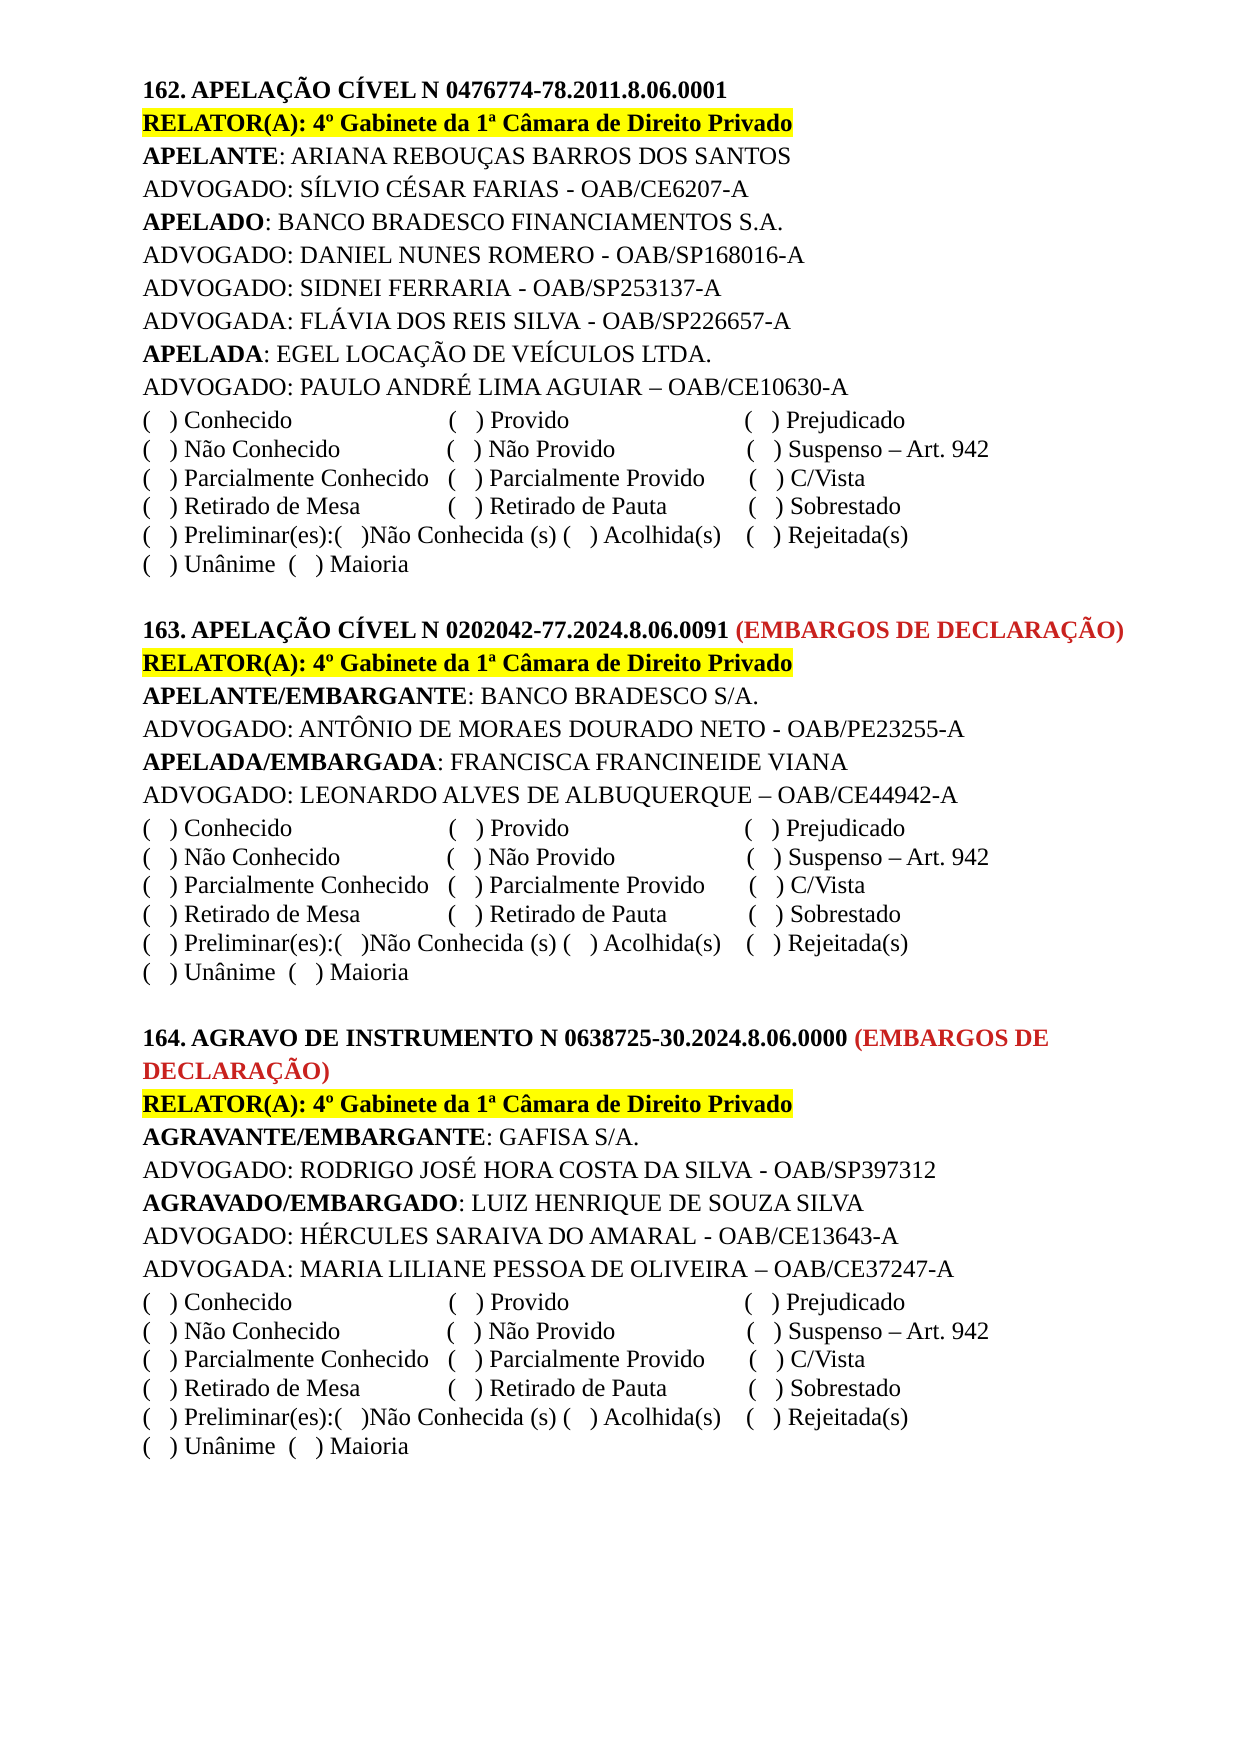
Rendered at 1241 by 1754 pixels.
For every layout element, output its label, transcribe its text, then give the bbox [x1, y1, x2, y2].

text ( ) Não Conhecido ( ) Não Provido ( ) Suspenso – Art. 942 [142, 1316, 1158, 1344]
text ( ) Preliminar(es):( )Não Conhecida (s) ( ) Acolhida(s) ( ) Rejeitada(s) [142, 928, 1158, 957]
text ( ) Conhecido ( ) Provido ( ) Prejudicado [142, 1287, 1141, 1316]
text ( ) Unânime ( ) Maioria [142, 1431, 1141, 1526]
text ( ) Preliminar(es):( )Não Conhecida (s) ( ) Acolhida(s) ( ) Rejeitada(s) [142, 1402, 1158, 1431]
text ( ) Unânime ( ) Maioria 163. APELAÇÃO CÍVEL N 0202042-77.2024.8.06.0091 (EMBARGOS DE DECLARAÇÃO) RELATOR(A): 4º Gabinete da 1ª Câmara de Direito Privado APELANTE/EMBARGANTE: BANCO BRADESCO S/A. ADVOGADO: ANTÔNIO DE MORAES DOURADO NETO - OAB/PE23255-A APELADA/EMBARGADA: FRANCISCA FRANCINEIDE VIANA ADVOGADO: LEONARDO ALVES DE ALBUQUERQUE – OAB/CE44942-A [142, 549, 1141, 809]
text ( ) Parcialmente Conhecido ( ) Parcialmente Provido ( ) C/Vista [142, 1344, 1158, 1373]
text ( ) Conhecido ( ) Provido ( ) Prejudicado [142, 405, 1141, 434]
text ( ) Unânime ( ) Maioria 164. AGRAVO DE INSTRUMENTO N 0638725-30.2024.8.06.0000 (EMBARGOS DE DECLARAÇÃO) RELATOR(A): 4º Gabinete da 1ª Câmara de Direito Privado AGRAVANTE/EMBARGANTE: GAFISA S/A. ADVOGADO: RODRIGO JOSÉ HORA COSTA DA SILVA - OAB/SP397312 AGRAVADO/EMBARGADO: LUIZ HENRIQUE DE SOUZA SILVA ADVOGADO: HÉRCULES SARAIVA DO AMARAL - OAB/CE13643-A ADVOGADA: MARIA LILIANE PESSOA DE OLIVEIRA – OAB/CE37247-A [142, 957, 1141, 1283]
text ( ) Parcialmente Conhecido ( ) Parcialmente Provido ( ) C/Vista [142, 871, 1158, 899]
text ( ) Retirado de Mesa ( ) Retirado de Pauta ( ) Sobrestado [142, 899, 1158, 928]
text ( ) Não Conhecido ( ) Não Provido ( ) Suspenso – Art. 942 [142, 842, 1158, 871]
text ( ) Conhecido ( ) Provido ( ) Prejudicado [142, 813, 1141, 842]
text ( ) Retirado de Mesa ( ) Retirado de Pauta ( ) Sobrestado [142, 1373, 1158, 1402]
text ( ) Não Conhecido ( ) Não Provido ( ) Suspenso – Art. 942 [142, 434, 1158, 463]
text ( ) Preliminar(es):( )Não Conhecida (s) ( ) Acolhida(s) ( ) Rejeitada(s) [142, 520, 1158, 549]
text 162. APELAÇÃO CÍVEL N 0476774-78.2011.8.06.0001 RELATOR(A): 4º Gabinete da 1ª Câmara de Direito Privado APELANTE: ARIANA REBOUÇAS BARROS DOS SANTOS ADVOGADO: SÍLVIO CÉSAR FARIAS - OAB/CE6207-A APELADO: BANCO BRADESCO FINANCIAMENTOS S.A. ADVOGADO: DANIEL NUNES ROMERO - OAB/SP168016-A ADVOGADO: SIDNEI FERRARIA - OAB/SP253137-A ADVOGADA: FLÁVIA DOS REIS SILVA - OAB/SP226657-A APELADA: EGEL LOCAÇÃO DE VEÍCULOS LTDA. ADVOGADO: PAULO ANDRÉ LIMA AGUIAR – OAB/CE10630-A [142, 75, 1141, 401]
text ( ) Retirado de Mesa ( ) Retirado de Pauta ( ) Sobrestado [142, 491, 1158, 520]
text ( ) Parcialmente Conhecido ( ) Parcialmente Provido ( ) C/Vista [142, 463, 1158, 491]
